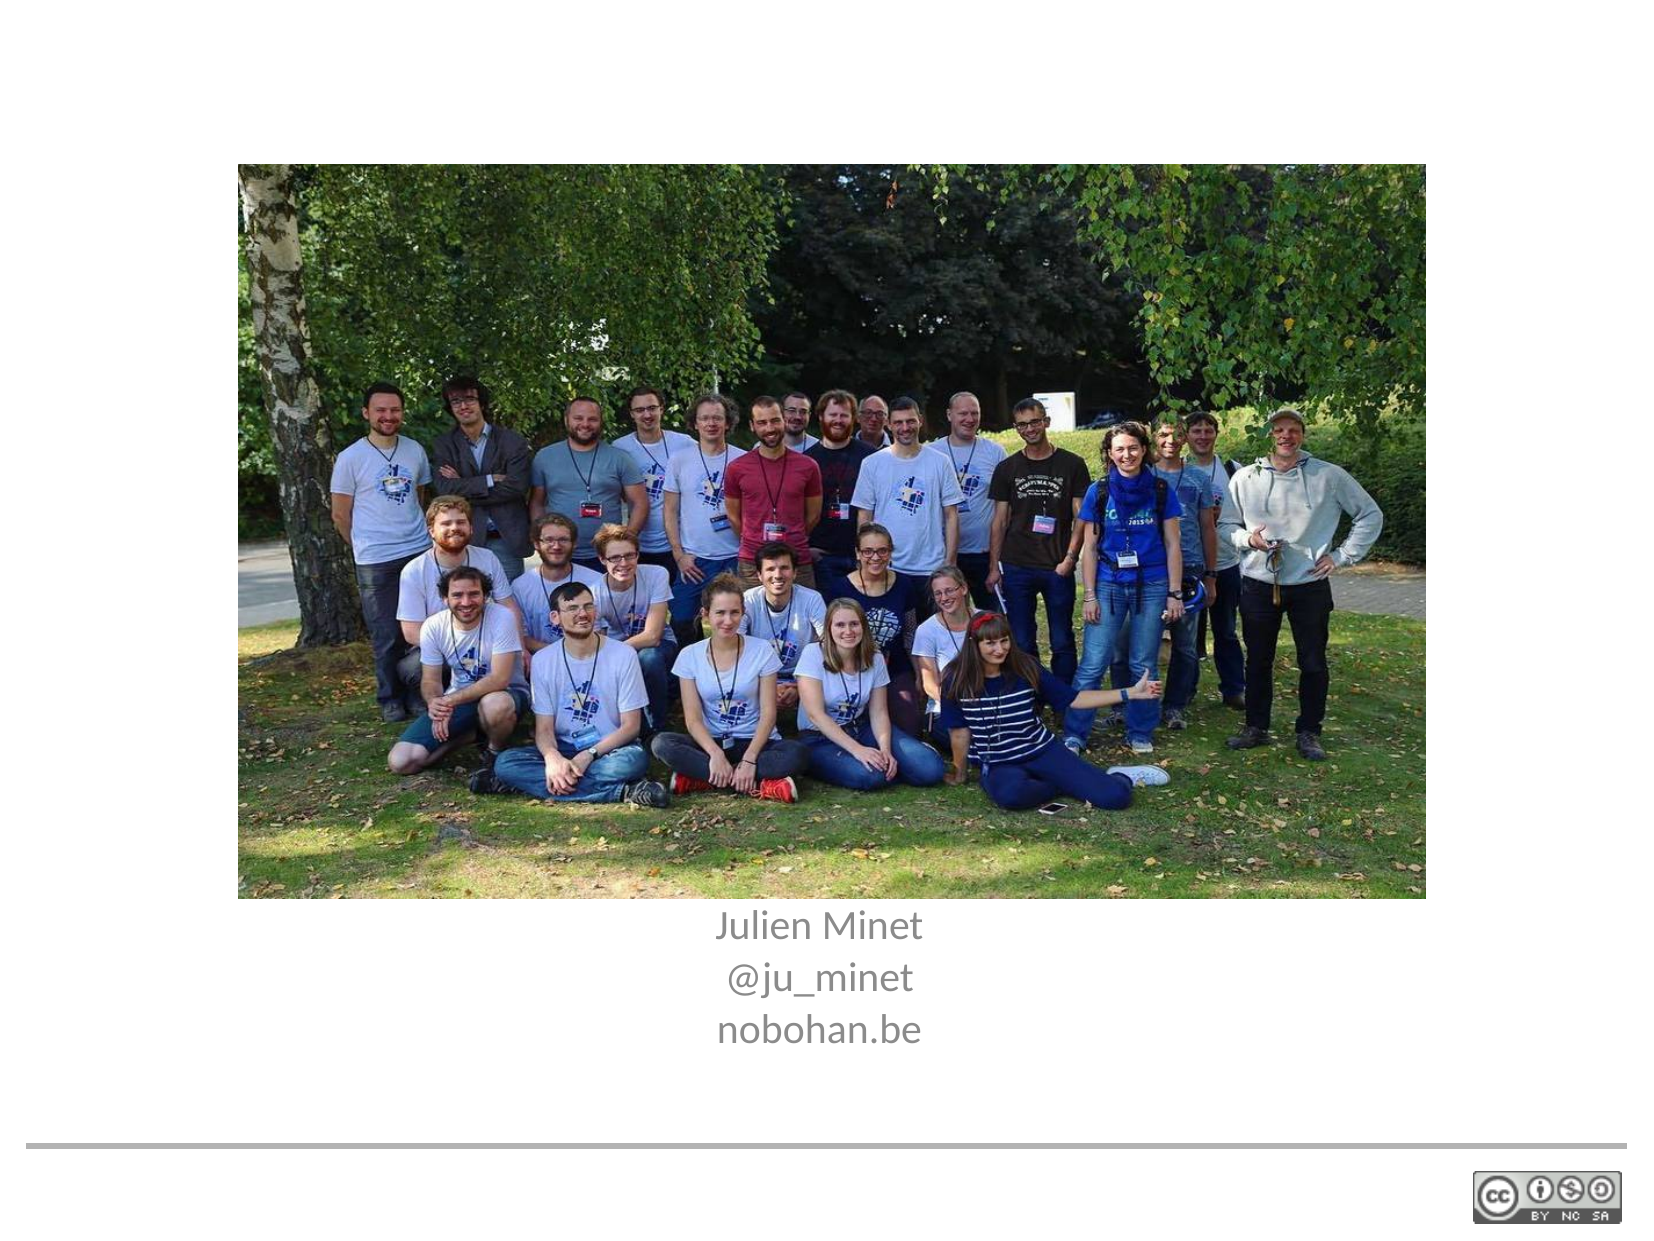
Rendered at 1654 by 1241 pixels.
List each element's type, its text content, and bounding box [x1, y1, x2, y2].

picture [238, 164, 1426, 899]
text_box Julien Minet @ju_minet nobohan.be [405, 901, 1234, 1141]
